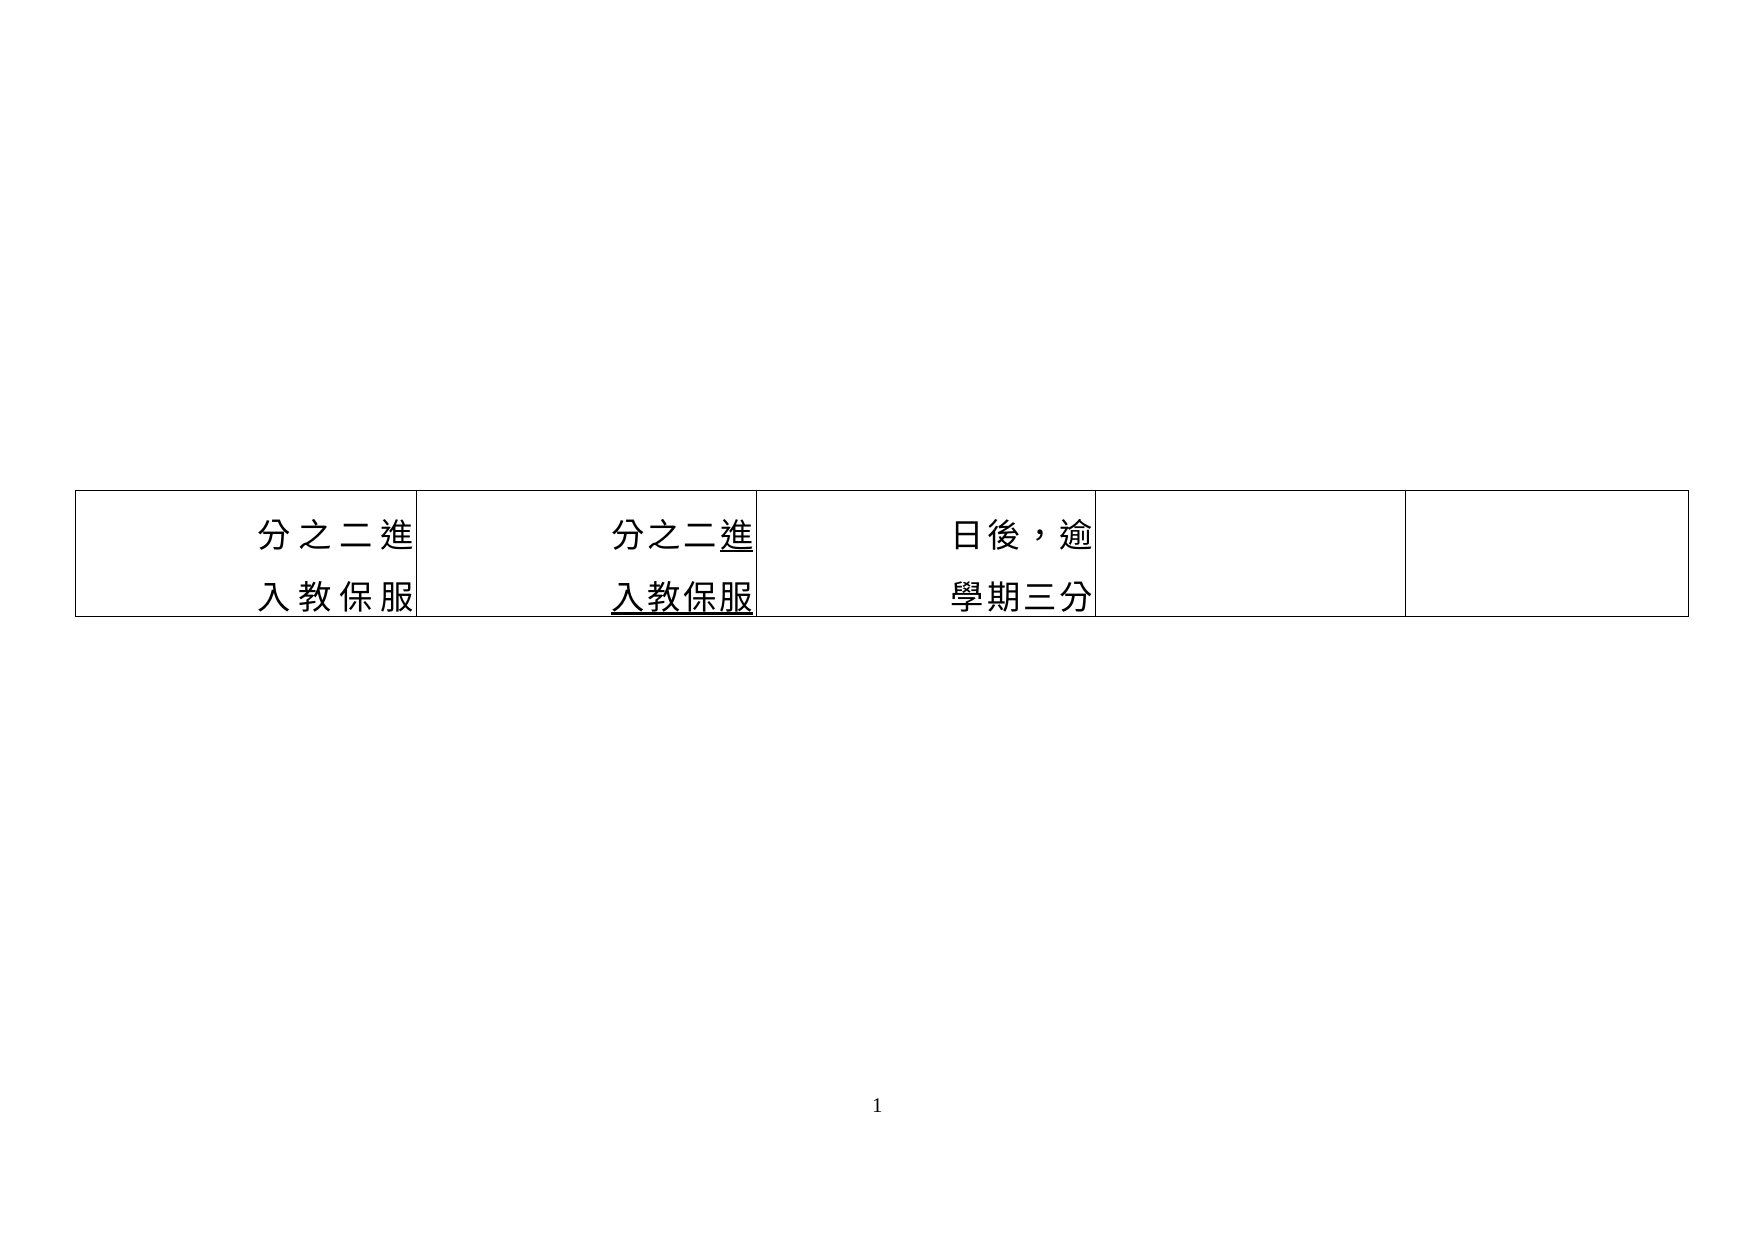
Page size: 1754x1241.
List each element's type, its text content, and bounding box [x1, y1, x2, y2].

table_cell 分之二進入教保服 [76, 491, 416, 616]
table_cell 日後，逾學期三分 [757, 491, 1095, 616]
table_cell 分之二進入教保服 [417, 491, 756, 616]
table_cell [1096, 491, 1405, 616]
table_cell [1406, 491, 1688, 616]
